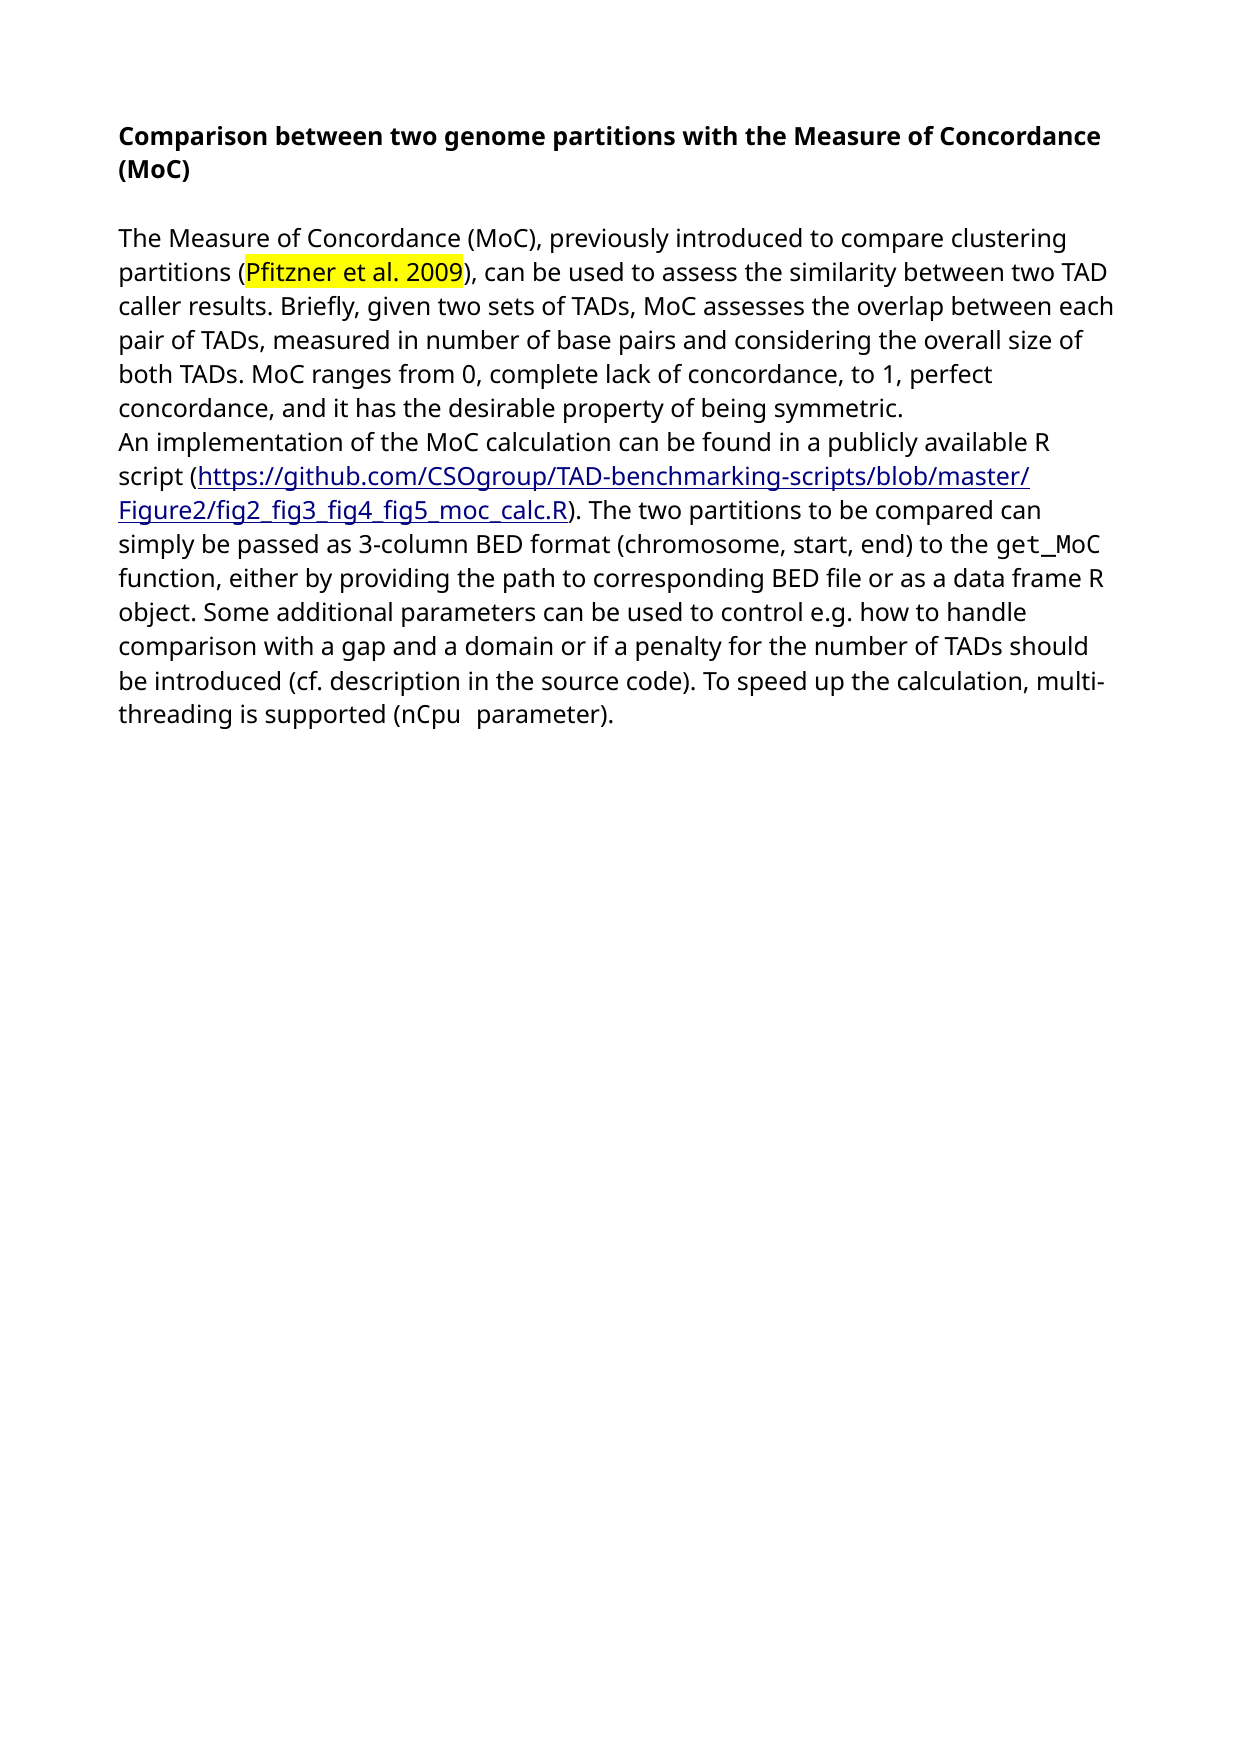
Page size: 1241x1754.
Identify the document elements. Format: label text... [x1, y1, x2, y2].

text An implementation of the MoC calculation can be found in a publicly available R script (https://github.com/CSOgroup/TAD-benchmarking-scripts/blob/master/Figure2/fig2_fig3_fig4_fig5_moc_calc.R). The two partitions to be compared can simply be passed as 3-column BED format (chromosome, start, end) to the get_MoC function, either by providing the path to corresponding BED file or as a data frame R object. Some additional parameters can be used to control e.g. how to handle comparison with a gap and a domain or if a penalty for the number of TADs should be introduced (cf. description in the source code). To speed up the calculation, multi-threading is supported (nCpu parameter). [118, 425, 1122, 731]
text Comparison between two genome partitions with the Measure of Concordance (MoC) [118, 118, 1122, 186]
text The Measure of Concordance (MoC), previously introduced to compare clustering partitions (Pfitzner et al. 2009), can be used to assess the similarity between two TAD caller results. Briefly, given two sets of TADs, MoC assesses the overlap between each pair of TADs, measured in number of base pairs and considering the overall size of both TADs. MoC ranges from 0, complete lack of concordance, to 1, perfect concordance, and it has the desirable property of being symmetric. [118, 220, 1122, 425]
